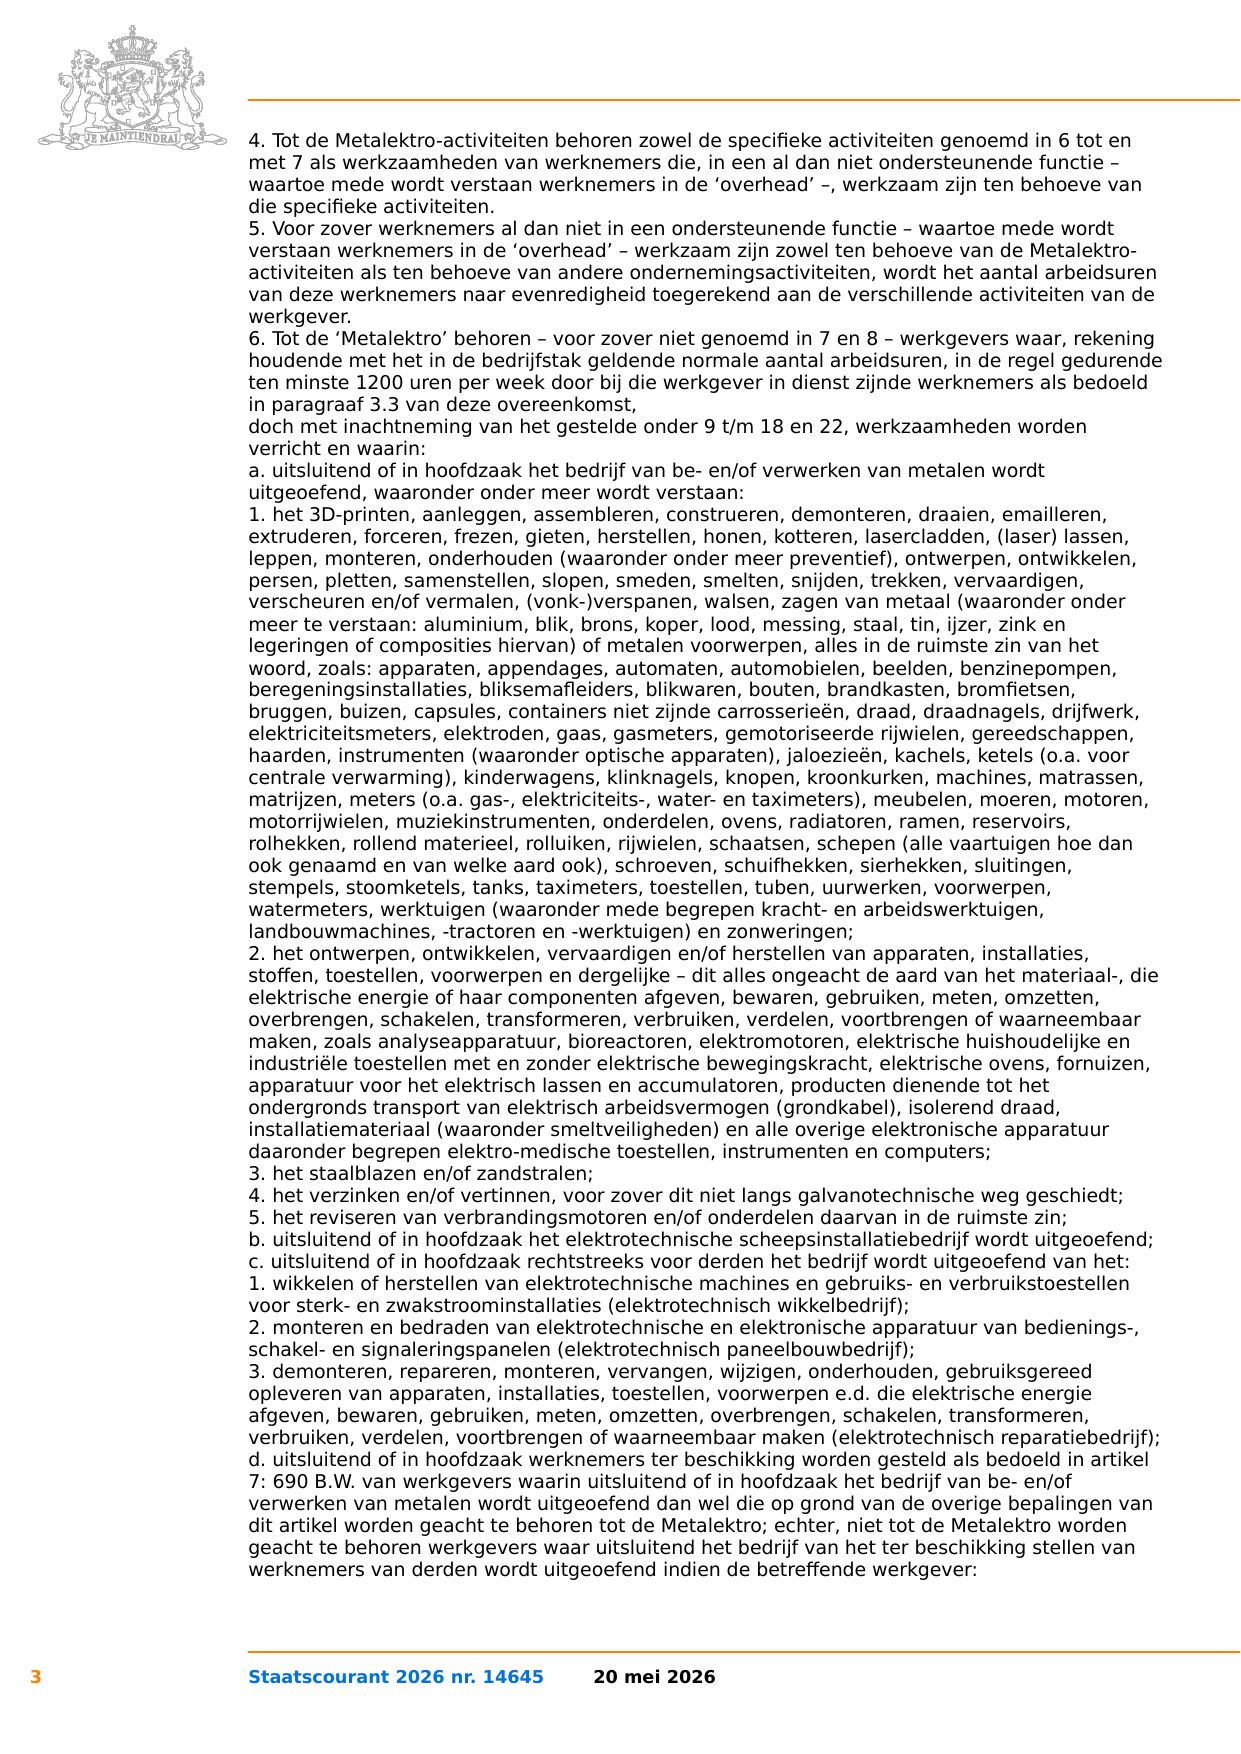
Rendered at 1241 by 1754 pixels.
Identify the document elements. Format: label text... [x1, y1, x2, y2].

text doch met inachtneming van het gestelde onder 9 t/m 18 en 22, werkzaamheden worden verricht en waarin: [248, 416, 1163, 459]
text c. uitsluitend of in hoofdzaak rechtstreeks voor derden het bedrijf wordt uitgeoefend van het: [248, 1251, 1163, 1273]
text d. uitsluitend of in hoofdzaak werknemers ter beschikking worden gesteld als bedoeld in artikel 7: 690 B.W. van werkgevers waarin uitsluitend of in hoofdzaak het bedrijf van be- en/of verwerken van metalen wordt uitgeoefend dan wel die op grond van de overige bepalingen van dit artikel worden geacht te behoren tot de Metalektro; echter, niet tot de Metalektro worden geacht te behoren werkgevers waar uitsluitend het bedrijf van het ter beschikking stellen van werknemers van derden wordt uitgeoefend indien de betreffende werkgever: [248, 1449, 1163, 1581]
picture [38, 25, 227, 150]
text 5. Voor zover werknemers al dan niet in een ondersteunende functie – waartoe mede wordt verstaan werknemers in de ‘overhead’ – werkzaam zijn zowel ten behoeve van de Metalektro-activiteiten als ten behoeve van andere ondernemingsactiviteiten, wordt het aantal arbeidsuren van deze werknemers naar evenredigheid toegerekend aan de verschillende activiteiten van de werkgever. [248, 218, 1163, 328]
text b. uitsluitend of in hoofdzaak het elektrotechnische scheepsinstallatiebedrijf wordt uitgeoefend; [248, 1229, 1163, 1251]
text 1. wikkelen of herstellen van elektrotechnische machines en gebruiks- en verbruikstoestellen voor sterk- en zwakstroominstallaties (elektrotechnisch wikkelbedrijf); [248, 1273, 1163, 1317]
text a. uitsluitend of in hoofdzaak het bedrijf van be- en/of verwerken van metalen wordt uitgeoefend, waaronder onder meer wordt verstaan: [248, 459, 1163, 503]
text 4. het verzinken en/of vertinnen, voor zover dit niet langs galvanotechnische weg geschiedt; [248, 1185, 1163, 1207]
text 4. Tot de Metalektro-activiteiten behoren zowel de specifieke activiteiten genoemd in 6 tot en met 7 als werkzaamheden van werknemers die, in een al dan niet ondersteunende functie – waartoe mede wordt verstaan werknemers in de ‘overhead’ –, werkzaam zijn ten behoeve van die specifieke activiteiten. [248, 130, 1163, 218]
text 6. Tot de ‘Metalektro’ behoren – voor zover niet genoemd in 7 en 8 – werkgevers waar, rekening houdende met het in de bedrijfstak geldende normale aantal arbeidsuren, in de regel gedurende ten minste 1200 uren per week door bij die werkgever in dienst zijnde werknemers als bedoeld in paragraaf 3.3 van deze overeenkomst, [248, 328, 1163, 416]
text 2. monteren en bedraden van elektrotechnische en elektronische apparatuur van bedienings-, schakel- en signaleringspanelen (elektrotechnisch paneelbouwbedrijf); [248, 1317, 1163, 1361]
text 2. het ontwerpen, ontwikkelen, vervaardigen en/of herstellen van apparaten, installaties, stoffen, toestellen, voorwerpen en dergelijke – dit alles ongeacht de aard van het materiaal-, die elektrische energie of haar componenten afgeven, bewaren, gebruiken, meten, omzetten, overbrengen, schakelen, transformeren, verbruiken, verdelen, voortbrengen of waarneembaar maken, zoals analyseapparatuur, bioreactoren, elektromotoren, elektrische huishoudelijke en industriële toestellen met en zonder elektrische bewegingskracht, elektrische ovens, fornuizen, apparatuur voor het elektrisch lassen en accumulatoren, producten dienende tot het ondergronds transport van elektrisch arbeidsvermogen (grondkabel), isolerend draad, installatiemateriaal (waaronder smeltveiligheden) en alle overige elektronische apparatuur daaronder begrepen elektro-medische toestellen, instrumenten en computers; [248, 943, 1163, 1163]
text 3. het staalblazen en/of zandstralen; [248, 1163, 1163, 1185]
text 3. demonteren, repareren, monteren, vervangen, wijzigen, onderhouden, gebruiksgereed opleveren van apparaten, installaties, toestellen, voorwerpen e.d. die elektrische energie afgeven, bewaren, gebruiken, meten, omzetten, overbrengen, schakelen, transformeren, verbruiken, verdelen, voortbrengen of waarneembaar maken (elektrotechnisch reparatiebedrijf); [248, 1361, 1163, 1449]
text 1. het 3D-printen, aanleggen, assembleren, construeren, demonteren, draaien, emailleren, extruderen, forceren, frezen, gieten, herstellen, honen, kotteren, lasercladden, (laser) lassen, leppen, monteren, onderhouden (waaronder onder meer preventief), ontwerpen, ontwikkelen, persen, pletten, samenstellen, slopen, smeden, smelten, snijden, trekken, vervaardigen, verscheuren en/of vermalen, (vonk-)verspanen, walsen, zagen van metaal (waaronder onder meer te verstaan: aluminium, blik, brons, koper, lood, messing, staal, tin, ijzer, zink en legeringen of composities hiervan) of metalen voorwerpen, alles in de ruimste zin van het woord, zoals: apparaten, appendages, automaten, automobielen, beelden, benzinepompen, beregeningsinstallaties, bliksemafleiders, blikwaren, bouten, brandkasten, bromfietsen, bruggen, buizen, capsules, containers niet zijnde carrosserieën, draad, draadnagels, drijfwerk, elektriciteitsmeters, elektroden, gaas, gasmeters, gemotoriseerde rijwielen, gereedschappen, haarden, instrumenten (waaronder optische apparaten), jaloezieën, kachels, ketels (o.a. voor centrale verwarming), kinderwagens, klinknagels, knopen, kroonkurken, machines, matrassen, matrijzen, meters (o.a. gas-, elektriciteits-, water- en taximeters), meubelen, moeren, motoren, motorrijwielen, muziekinstrumenten, onderdelen, ovens, radiatoren, ramen, reservoirs, rolhekken, rollend materieel, rolluiken, rijwielen, schaatsen, schepen (alle vaartuigen hoe dan ook genaamd en van welke aard ook), schroeven, schuifhekken, sierhekken, sluitingen, stempels, stoomketels, tanks, taximeters, toestellen, tuben, uurwerken, voorwerpen, watermeters, werktuigen (waaronder mede begrepen kracht- en arbeidswerktuigen, landbouwmachines, -tractoren en -werktuigen) en zonweringen; [248, 503, 1163, 943]
text 5. het reviseren van verbrandingsmotoren en/of onderdelen daarvan in de ruimste zin; [248, 1207, 1163, 1229]
